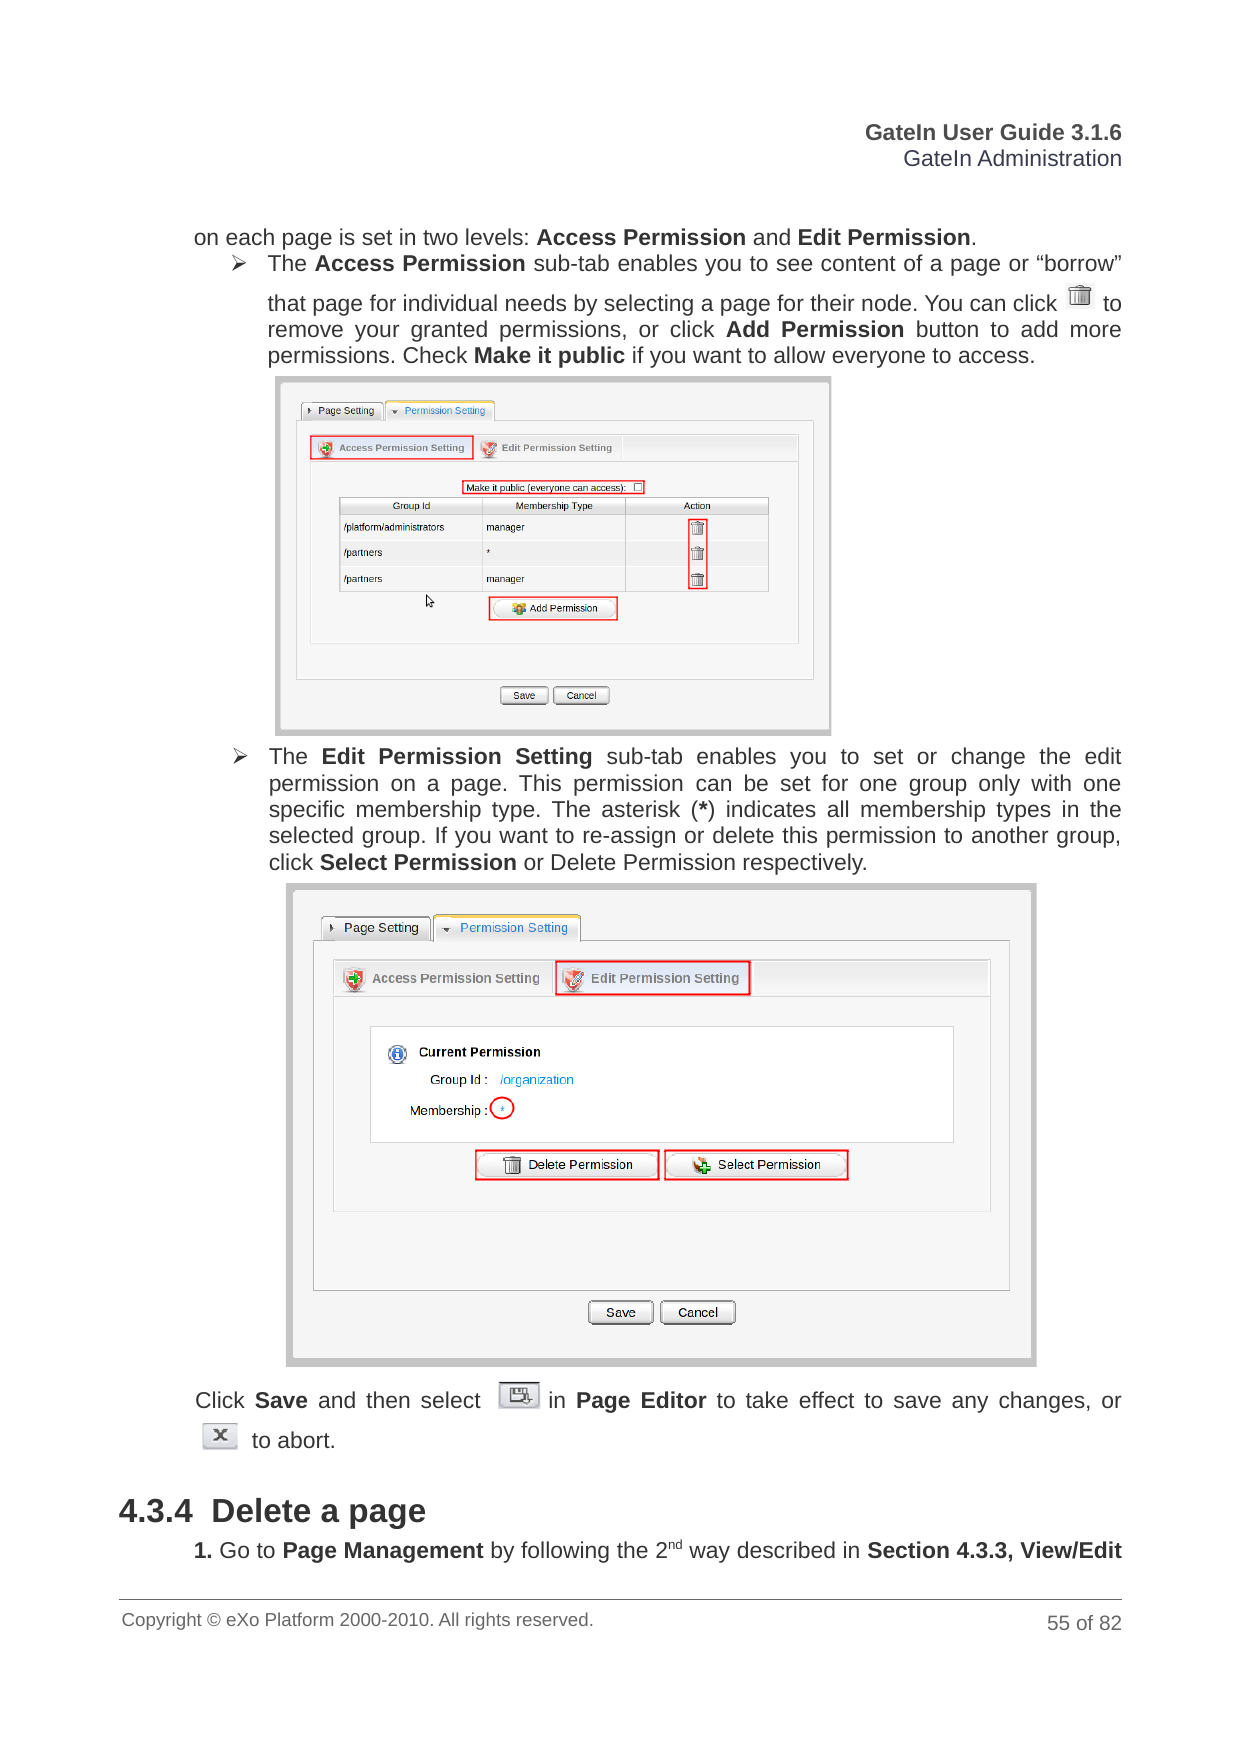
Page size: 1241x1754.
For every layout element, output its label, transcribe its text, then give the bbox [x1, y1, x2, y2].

list The Edit Permission Setting sub-tab enables you to set or change the edit permission on a page. This permission can be set for one group only with one specific membership type. The asterisk (*) indicates all membership types in the selected group. If you want to re-assign or delete this permission to another group, click Select Permission or Delete Permission respectively. [231, 743, 1122, 875]
picture [1065, 283, 1096, 309]
list Click Save and then select in Page Editor to take effect to save any changes, or to abort. [157, 875, 1122, 1457]
subtitle Delete a page [118, 1491, 1122, 1529]
list 1. Go to Page Management by following the 2nd way described in Section 4.3.3, View/Edit [156, 1537, 1122, 1563]
list The Access Permission sub-tab enables you to see content of a page or “borrow” that page for individual needs by selecting a page for their node. You can clickto remove your granted permissions, or click Add Permission button to add more permissions. Check Make it public if you want to allow everyone to access. [230, 250, 1122, 369]
picture [275, 376, 832, 736]
picture [202, 1423, 238, 1450]
picture [285, 883, 1037, 1367]
list on each page is set in two levels: Access Permission and Edit Permission. [156, 223, 1122, 250]
picture [498, 1381, 541, 1409]
